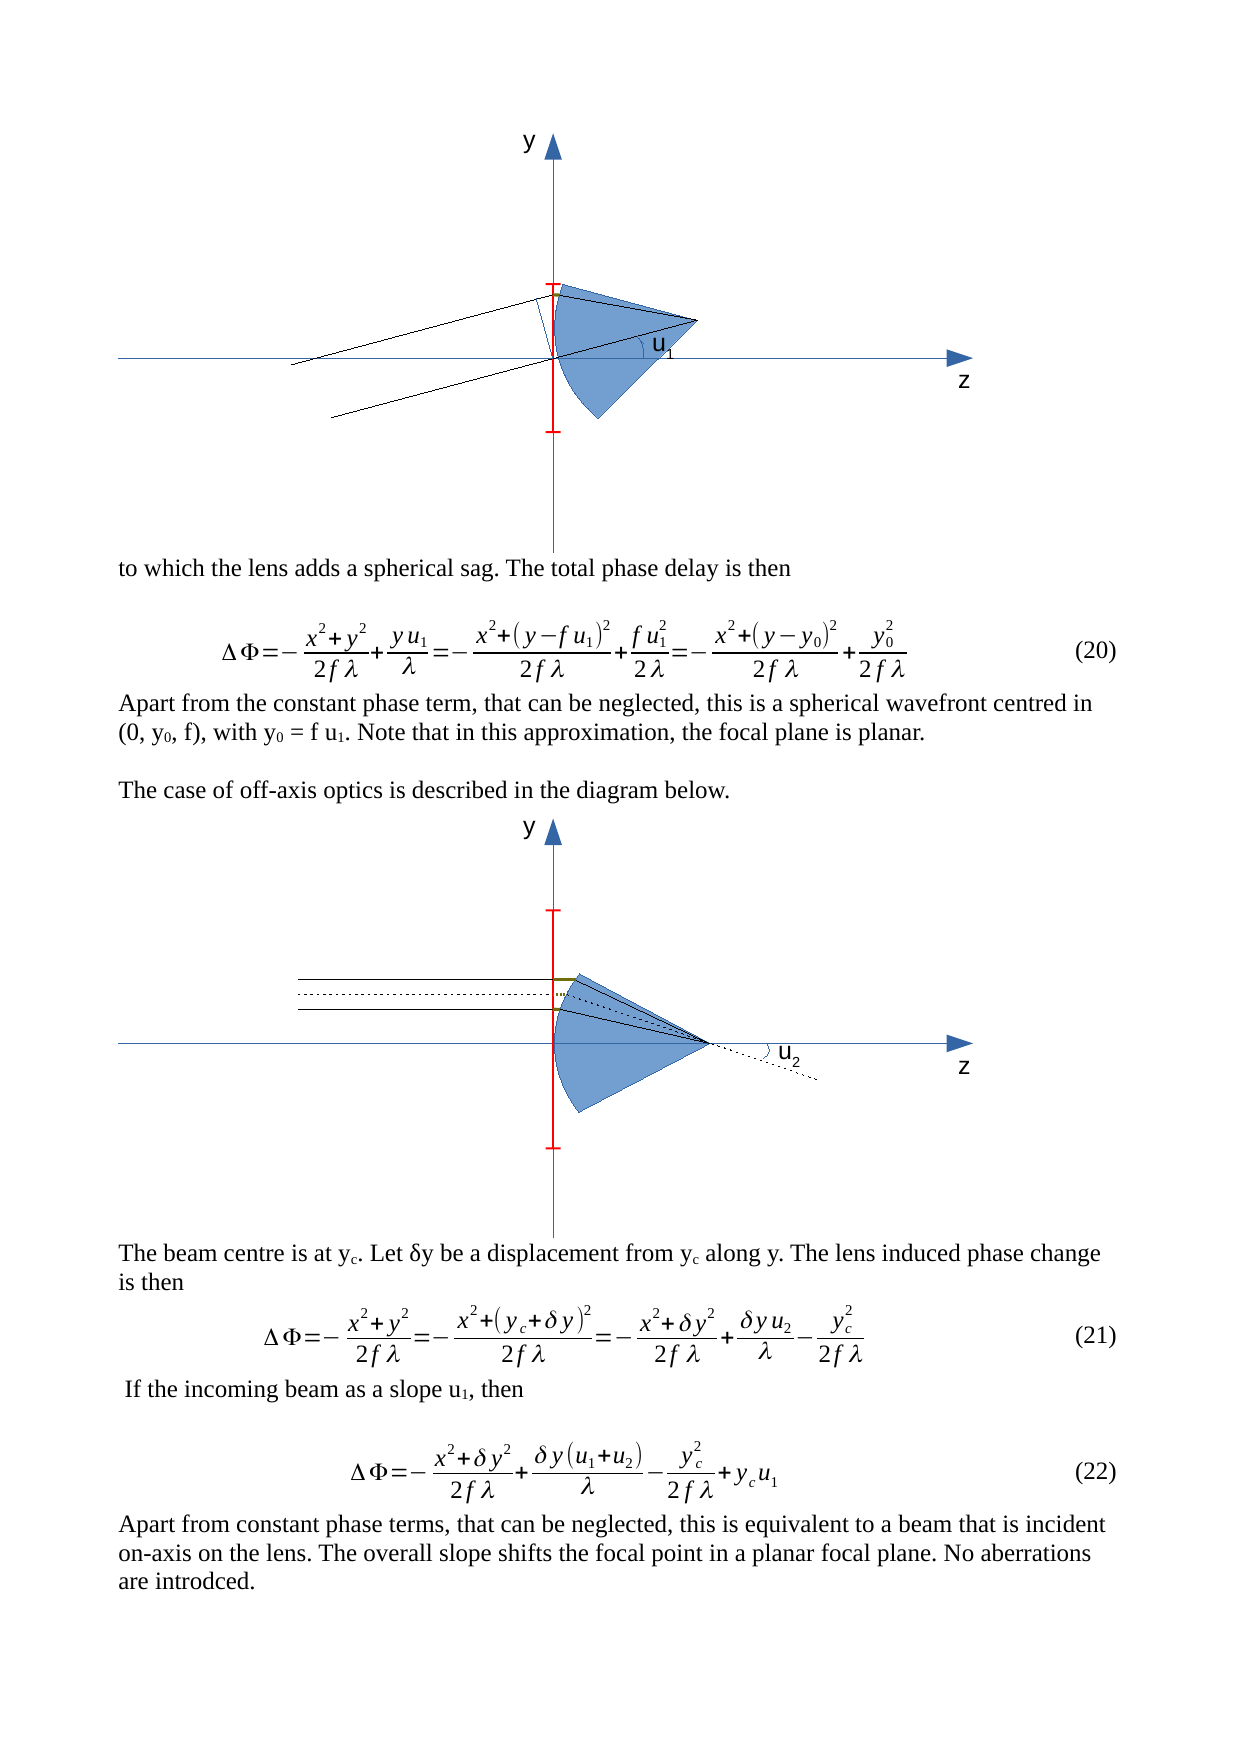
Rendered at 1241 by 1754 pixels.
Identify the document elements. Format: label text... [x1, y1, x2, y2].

text The case of off-axis optics is described in the diagram below. [118, 775, 1122, 803]
table_header (22) [1010, 1431, 1122, 1509]
text Apart from constant phase terms, that can be neglected, this is equivalent to a beam that is incident on-axis on the lens. The overall slope shifts the focal point in a planar focal plane. No aberrations are introdced. [118, 1509, 1122, 1595]
table_header (21) [1010, 1296, 1122, 1374]
table_header [118, 611, 1010, 688]
table_header [118, 1296, 1010, 1374]
text Apart from the constant phase term, that can be neglected, this is a spherical wavefront centred in (0, y0, f), with y0 = f u1. Note that in this approximation, the focal plane is planar. [118, 688, 1122, 746]
table_header [118, 1431, 1010, 1509]
text The beam centre is at yc. Let δy be a displacement from yc along y. The lens induced phase change is then [118, 1238, 1122, 1296]
table_header (20) [1010, 611, 1122, 688]
text If the incoming beam as a slope u1, then [118, 1374, 1122, 1402]
text to which the lens adds a spherical sag. The total phase delay is then [118, 553, 1122, 582]
